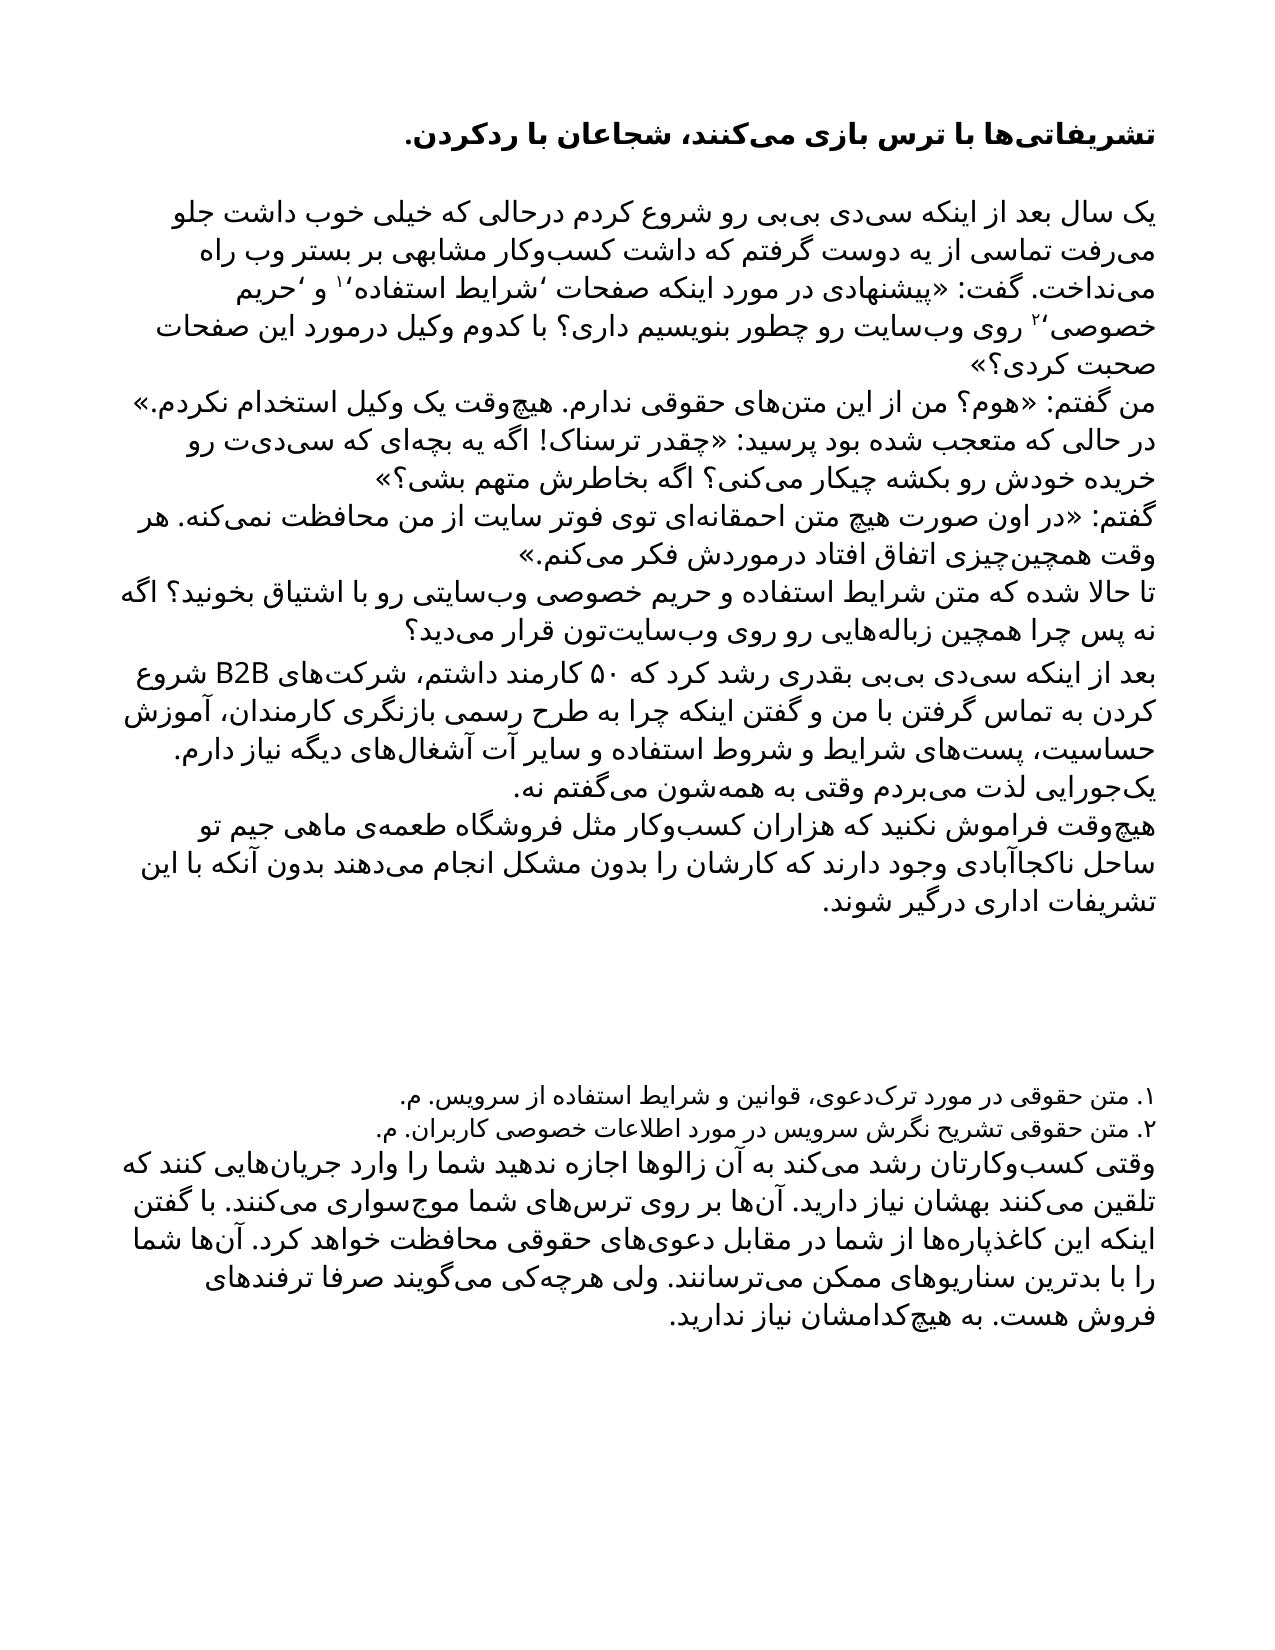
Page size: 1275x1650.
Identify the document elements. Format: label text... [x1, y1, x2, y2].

text یک سال بعد از اینکه سی‌دی بی‌بی رو شروع کردم درحالی که خیلی خوب داشت جلو می‌رفت تماسی از یه دوست گرفتم که داشت کسب‌وکار مشابهی بر بستر وب راه می‌نداخت. گفت: «پیشنهادی در مورد اینکه صفحات ‘شرایط استفاده‘۱ و ‘حریم خصوصی‘۲ روی وب‌سایت رو چطور بنویسیم داری؟ با کدوم وکیل درمورد این صفحات صحبت کردی؟» [118, 196, 1157, 386]
text ۱. متن حقوقی در مورد ترک‌دعوی، قوانین و شرایط استفاده از سرویس. م. [118, 1082, 1157, 1114]
text بعد از اینکه سی‌دی بی‌بی بقدری رشد کرد که ۵۰ کارمند داشتم، شرکت‌های B2B شروع کردن به تماس گرفتن با من و گفتن اینکه چرا به طرح رسمی بازنگری کارمندان، آموزش حساسیت، پست‌های شرایط و شروط استفاده و سایر آت آشغال‌های دیگه نیاز دارم. یک‌جورایی لذت می‌بردم وقتی به همه‌شون می‌گفتم نه. [118, 652, 1157, 809]
text در حالی که متعجب شده بود پرسید: «چقدر ترسناک! اگه یه بچه‌ای که سی‌دی‌ت رو خریده خودش رو بکشه چیکار می‌کنی؟ اگه بخاطرش متهم بشی؟» [118, 424, 1157, 500]
text من گفتم: «هوم؟ من از این متن‌های حقوقی ندارم. هیچ‌وقت یک وکیل استخدام نکردم.» [118, 386, 1157, 424]
text تشریفاتی‌ها با ترس بازی می‌کنند، شجاعان با ردکردن. [118, 118, 1157, 156]
text گفتم: «در اون صورت هیچ متن احمقانه‌ای توی فوتر سایت از من محافظت نمی‌کنه. هر وقت همچین‌چیزی اتفاق افتاد درموردش فکر می‌کنم.» [118, 500, 1157, 576]
text ۲. متن حقوقی تشریح نگرش سرویس در مورد اطلاعات خصوصی کاربران. م. [118, 1114, 1157, 1147]
text هیچ‌وقت فراموش نکنید که هزاران کسب‌وکار مثل فروشگاه طعمه‌ی ماهی جیم تو ساحل ناکجاآبادی وجود دارند که کارشان را بدون مشکل انجام می‌دهند بدون آنکه با این تشریفات اداری درگیر شوند. [118, 809, 1157, 923]
text وقتی کسب‌وکارتان رشد می‌کند به آن زالوها اجازه ندهید شما را وارد جریان‌هایی کنند که تلقین می‌کنند بهشان نیاز دارید. آن‌ها بر روی ترس‌های شما موج‌سواری می‌کنند. با گفتن اینکه این کاغذپاره‌ها از شما در مقابل دعوی‌های حقوقی محافظت خواهد کرد. آن‌ها شما را با بدترین سناریوهای ممکن می‌ترسانند. ولی هرچه‌کی می‌گویند صرفا ترفندهای فروش هست. به هیچ‌کدامشان نیاز ندارید. [118, 1147, 1157, 1337]
text تا حالا شده که متن شرایط استفاده و حریم خصوصی وب‌سایتی رو با اشتیاق بخونید؟ اگه نه پس چرا همچین زباله‌هایی رو روی وب‌سایت‌تون قرار می‌دید؟ [118, 576, 1157, 652]
